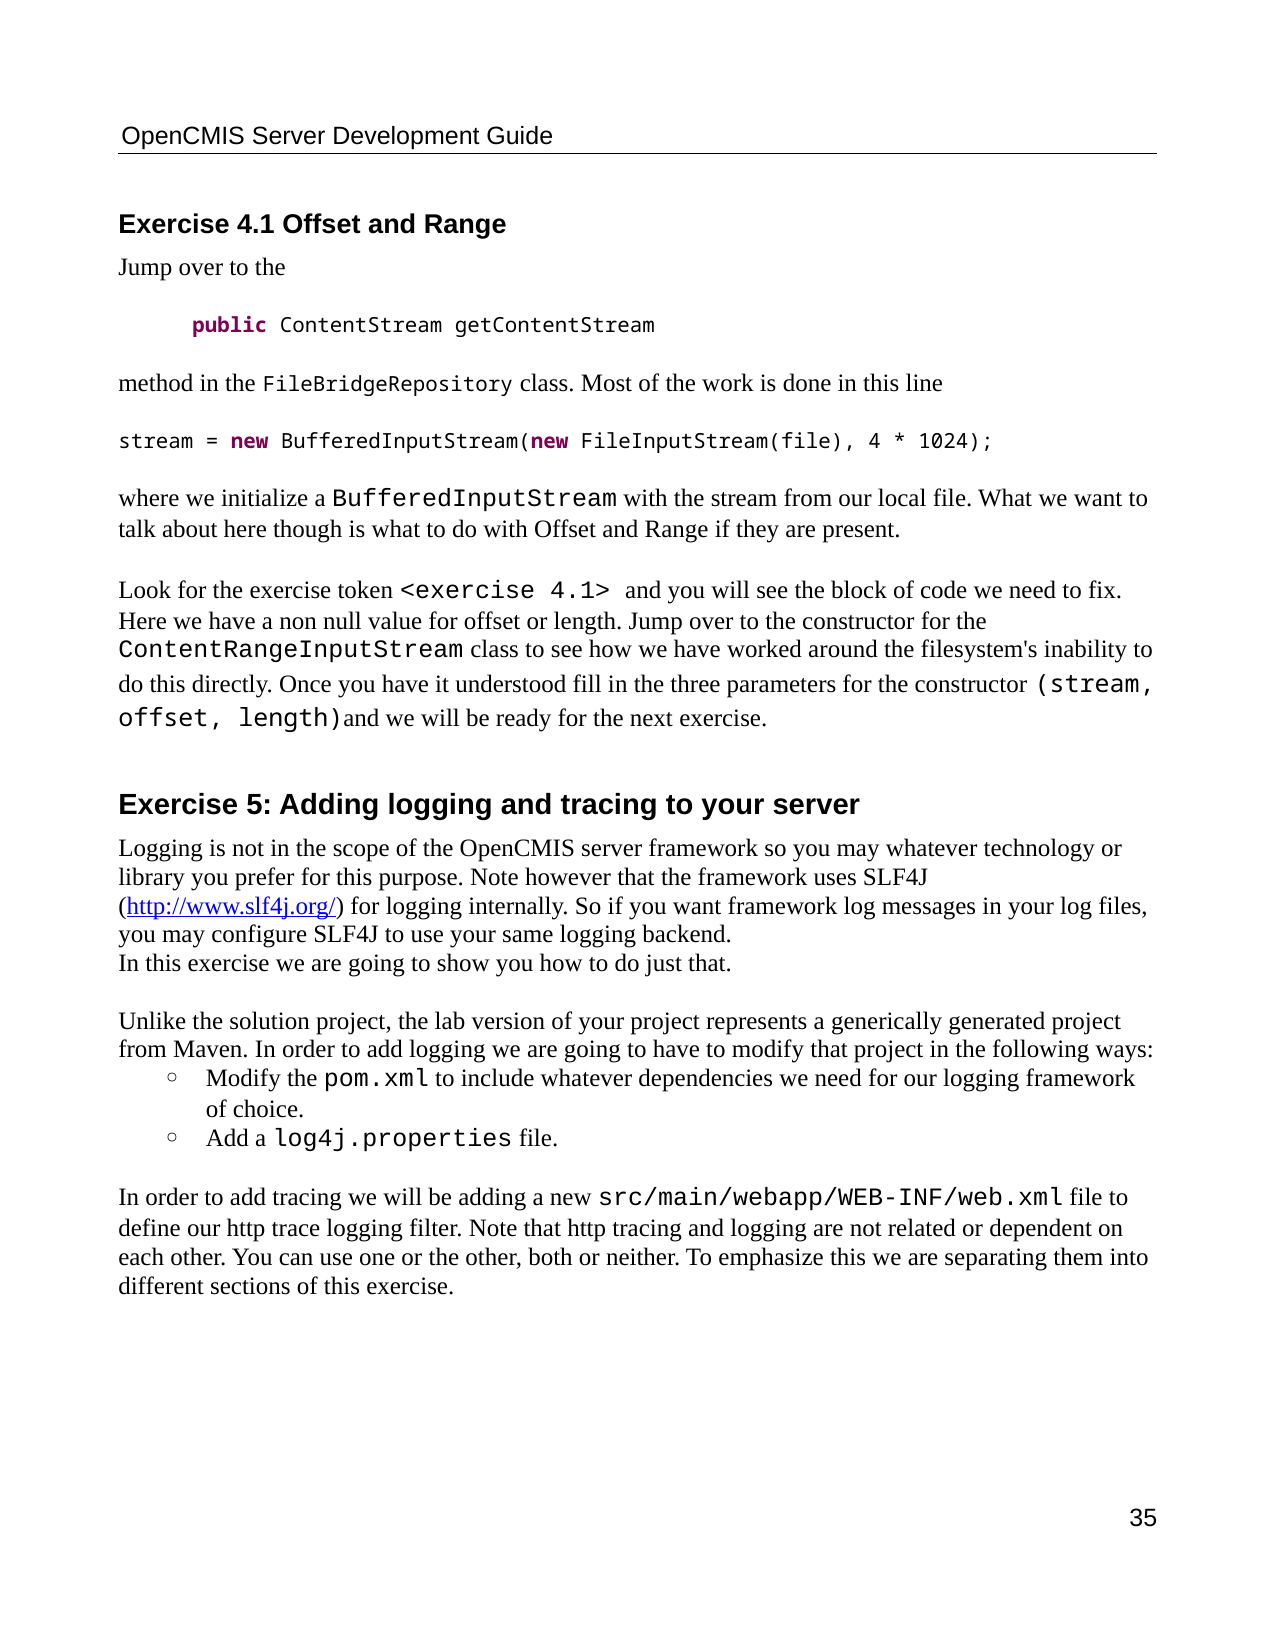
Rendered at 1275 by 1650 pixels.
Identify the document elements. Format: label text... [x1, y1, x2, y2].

text public ContentStream getContentStream [118, 309, 1157, 339]
text Logging is not in the scope of the OpenCMIS server framework so you may whatever technology or library you prefer for this purpose. Note however that the framework uses SLF4J (http://www.slf4j.org/) for logging internally. So if you want framework log messages in your log files, you may configure SLF4J to use your same logging backend. [118, 833, 1157, 948]
text In order to add tracing we will be adding a new src/main/webapp/WEB-INF/web.xml file to define our http trace logging filter. Note that http tracing and logging are not related or dependent on each other. You can use one or the other, both or neither. To emphasize this we are separating them into different sections of this exercise. [118, 1182, 1157, 1299]
text stream = new BufferedInputStream(new FileInputStream(file), 4 * 1024); [118, 426, 1157, 454]
list Modify the pom.xml to include whatever dependencies we need for our logging framework of choice. [162, 1063, 1157, 1123]
text Look for the exercise token <exercise 4.1> and you will see the block of code we need to fix. Here we have a non null value for offset or length. Jump over to the constructor for the ContentRangeInputStream class to see how we have worked around the filesystem's inability to do this directly. Once you have it understood fill in the three parameters for the constructor (stream, offset, length)and we will be ready for the next exercise. [118, 571, 1157, 733]
text In this exercise we are going to show you how to do just that. [118, 948, 1157, 977]
text where we initialize a BufferedInputStream with the stream from our local file. What we want to talk about here though is what to do with Offset and Range if they are present. [118, 483, 1157, 543]
list Add a log4j.properties file. [162, 1123, 1157, 1154]
text Jump over to the [118, 252, 1157, 281]
text Unlike the solution project, the lab version of your project represents a generically generated project from Maven. In order to add logging we are going to have to modify that project in the following ways: [118, 1006, 1157, 1063]
subtitle Exercise 5: Adding logging and tracing to your server [118, 787, 1157, 821]
text method in the FileBridgeRepository class. Most of the work is done in this line [118, 368, 1157, 397]
subtitle Exercise 4.1 Offset and Range [118, 208, 1157, 239]
